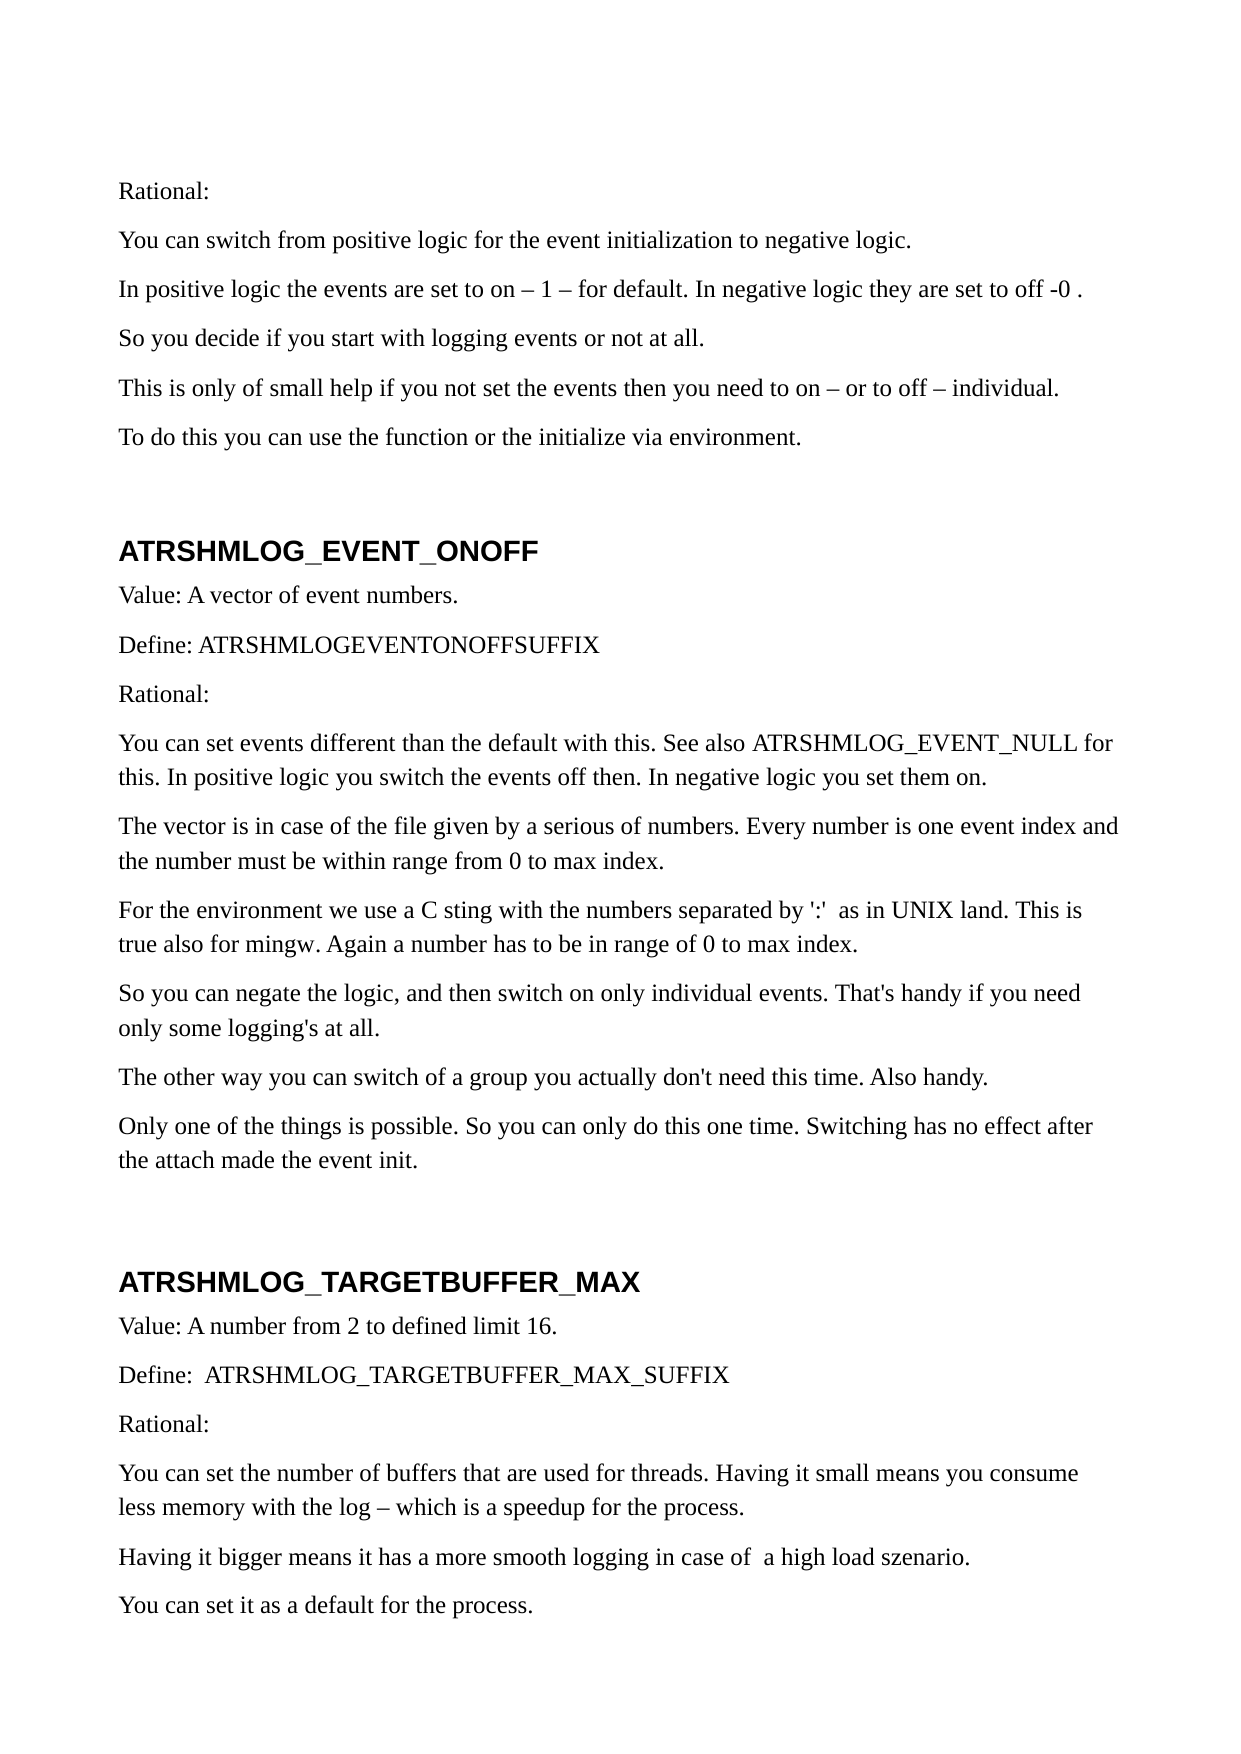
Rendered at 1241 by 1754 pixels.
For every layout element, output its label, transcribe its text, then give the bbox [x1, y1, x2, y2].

text Define: ATRSHMLOG_TARGETBUFFER_MAX_SUFFIX [118, 1360, 1122, 1389]
text You can switch from positive logic for the event initialization to negative logic. [118, 225, 1122, 254]
text You can set events different than the default with this. See also ATRSHMLOG_EVENT_NULL for this. In positive logic you switch the events off then. In negative logic you set them on. [118, 728, 1122, 791]
text Value: A vector of event numbers. [118, 581, 1122, 609]
text Rational: [118, 176, 1122, 205]
text Rational: [118, 1409, 1122, 1438]
text To do this you can use the function or the initialize via environment. [118, 422, 1122, 450]
text Rational: [118, 679, 1122, 707]
text This is only of small help if you not set the events then you need to on – or to off – individual. [118, 373, 1122, 401]
text Only one of the things is possible. So you can only do this one time. Switching has no effect after the attach made the event init. [118, 1111, 1122, 1174]
text Value: A number from 2 to defined limit 16. [118, 1311, 1122, 1339]
text For the environment we use a C sting with the numbers separated by ':' as in UNIX land. This is true also for mingw. Again a number has to be in range of 0 to max index. [118, 895, 1122, 958]
text So you decide if you start with logging events or not at all. [118, 323, 1122, 352]
text The other way you can switch of a group you actually don't need this time. Also handy. [118, 1062, 1122, 1091]
subtitle ATRSHMLOG_TARGETBUFFER_MAX [118, 1264, 1122, 1298]
text In positive logic the events are set to on – 1 – for default. In negative logic they are set to off -0 . [118, 274, 1122, 303]
text The vector is in case of the file given by a serious of numbers. Every number is one event index and the number must be within range from 0 to max index. [118, 811, 1122, 874]
text Having it bigger means it has a more smooth logging in case of a high load szenario. [118, 1542, 1122, 1570]
subtitle ATRSHMLOG_EVENT_ONOFF [118, 534, 1122, 568]
text So you can negate the logic, and then switch on only individual events. That's handy if you need only some logging's at all. [118, 978, 1122, 1042]
text You can set it as a default for the process. [118, 1591, 1122, 1619]
text You can set the number of buffers that are used for threads. Having it small means you consume less memory with the log – which is a speedup for the process. [118, 1458, 1122, 1521]
text Define: ATRSHMLOGEVENTONOFFSUFFIX [118, 630, 1122, 658]
